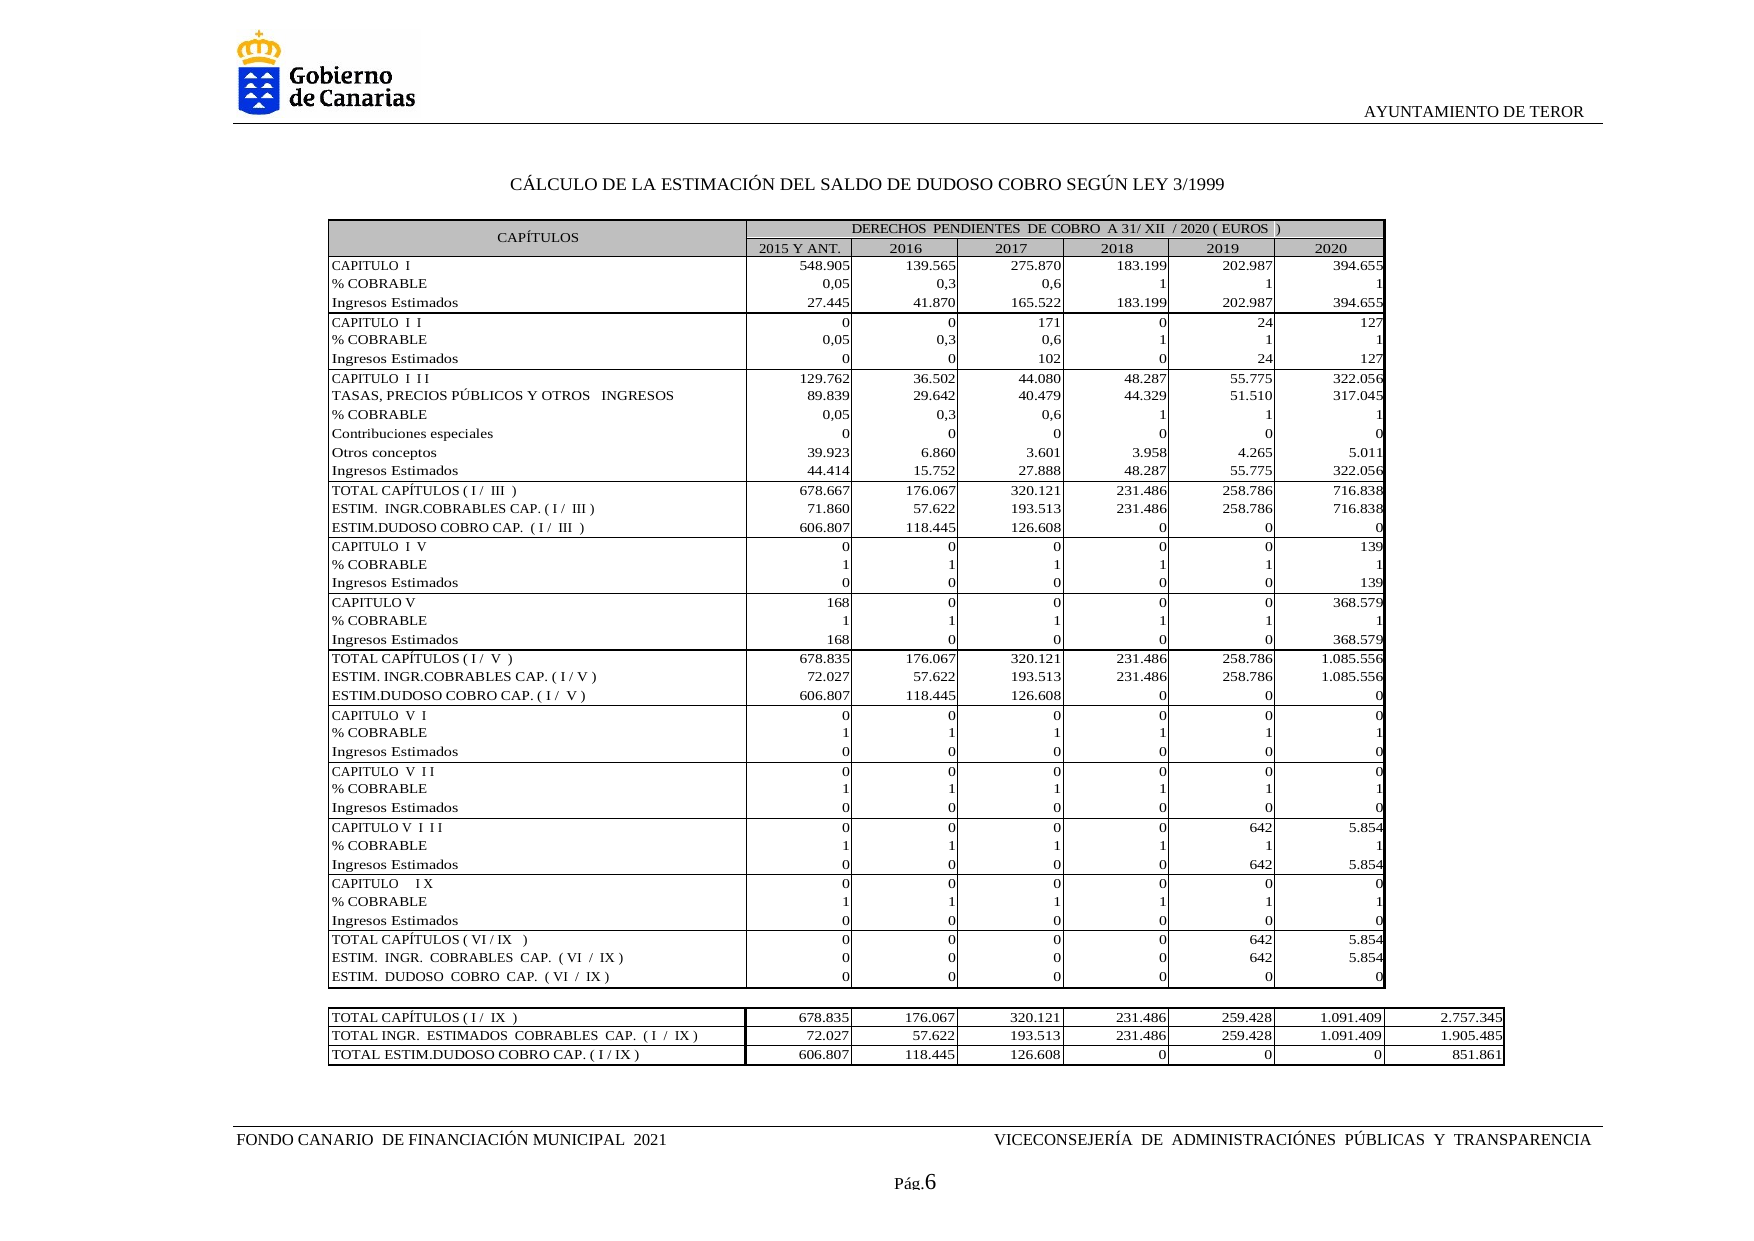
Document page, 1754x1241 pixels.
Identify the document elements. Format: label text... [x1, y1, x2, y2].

table_cell 129.762 [747, 370, 851, 387]
table_cell 275.870 [958, 257, 1063, 274]
table_cell 72.027 [747, 1027, 851, 1045]
table_cell 1 [1169, 836, 1274, 855]
table_cell 642 [1169, 855, 1274, 874]
table_cell 0,3 [852, 331, 957, 349]
table_cell 0 [958, 706, 1063, 724]
table_cell 0 [747, 349, 851, 368]
table_cell 1 [1275, 275, 1383, 293]
table_cell 1 [1275, 724, 1383, 742]
table_cell 0 [1064, 424, 1168, 443]
table_cell 0 [1064, 1046, 1168, 1064]
table_cell 322.056 [1275, 462, 1383, 481]
table_cell 0 [852, 819, 957, 836]
table_cell 231.486 [1064, 668, 1168, 686]
table_cell % COBRABLE [329, 555, 746, 574]
table_cell 202.987 [1169, 257, 1274, 274]
table_cell 2020 [1275, 239, 1383, 256]
text CÁLCULO DE LA ESTIMACIÓN DEL SALDO DE DUDOSO COBRO SEGÚN LEY 3/1999 [510, 174, 1614, 194]
table_cell 0 [1275, 763, 1383, 780]
table_cell 1 [1064, 555, 1168, 574]
table_cell 258.786 [1169, 651, 1274, 668]
table_cell CAPITULO I [329, 257, 746, 274]
table_cell 0 [1169, 875, 1274, 892]
table_cell 258.786 [1169, 668, 1274, 686]
table_cell 1 [1275, 405, 1383, 424]
table_cell 1 [852, 724, 957, 742]
table_cell 258.786 [1169, 499, 1274, 518]
table_cell 0 [747, 314, 851, 331]
table_cell 0 [1064, 855, 1168, 874]
table_cell 55.775 [1169, 462, 1274, 481]
table_cell 44.414 [747, 462, 851, 481]
table_cell CAPITULO V I I [329, 763, 746, 780]
table_cell 0 [958, 799, 1063, 818]
table_cell ESTIM. INGR. COBRABLES CAP. ( VI / IX ) [329, 949, 746, 967]
table_cell TOTAL ESTIM.DUDOSO COBRO CAP. ( I / IX ) [329, 1046, 744, 1064]
table_cell 0 [1275, 968, 1383, 987]
table_cell Ingresos Estimados [329, 911, 746, 930]
table_cell 0 [958, 819, 1063, 836]
table_cell 57.622 [852, 668, 957, 686]
table_cell % COBRABLE [329, 331, 746, 349]
table_cell 606.807 [747, 518, 851, 537]
table_cell 183.199 [1064, 257, 1168, 274]
table_cell 0,6 [958, 331, 1063, 349]
table_cell 0 [1169, 763, 1274, 780]
table_cell 2016 [852, 239, 957, 256]
table_cell 0 [1275, 686, 1383, 705]
table_cell 0 [1064, 686, 1168, 705]
table_cell 5.854 [1275, 855, 1383, 874]
table_cell 548.905 [747, 257, 851, 274]
table_cell 0 [852, 594, 957, 611]
table_cell 0 [852, 349, 957, 368]
table_cell TOTAL INGR. ESTIMADOS COBRABLES CAP. ( I / IX ) [329, 1027, 744, 1045]
table_cell 165.522 [958, 293, 1063, 312]
table_cell Otros conceptos [329, 443, 746, 462]
table_cell 0 [958, 968, 1063, 987]
table_cell 1.091.409 [1275, 1027, 1384, 1045]
table_cell 394.655 [1275, 257, 1383, 274]
table_header ) [1275, 221, 1383, 237]
table_cell 606.807 [747, 686, 851, 705]
table_cell 0 [1064, 819, 1168, 836]
table_cell 0 [1169, 686, 1274, 705]
table_cell 0 [852, 743, 957, 762]
table_cell % COBRABLE [329, 724, 746, 742]
table_cell 0 [1064, 968, 1168, 987]
table_header 176.067 [852, 1009, 957, 1026]
table_cell 642 [1169, 819, 1274, 836]
table_cell Ingresos Estimados [329, 743, 746, 762]
table_cell 0 [958, 743, 1063, 762]
table_cell 0 [1064, 799, 1168, 818]
table_cell 1 [747, 836, 851, 855]
table_cell 126.608 [958, 518, 1063, 537]
table_cell 0 [852, 799, 957, 818]
table_cell 0 [1064, 314, 1168, 331]
table_cell 0 [747, 574, 851, 593]
table_cell 1 [1275, 836, 1383, 855]
table_cell 0 [747, 875, 851, 892]
table_cell 2015 Y ANT. [747, 239, 851, 256]
table_cell 1 [958, 836, 1063, 855]
table_cell 0 [1169, 706, 1274, 724]
table_cell 0 [1169, 799, 1274, 818]
table_cell 57.622 [852, 499, 957, 518]
table_cell ESTIM.DUDOSO COBRO CAP. ( I / V ) [329, 686, 746, 705]
table_cell 27.445 [747, 293, 851, 312]
table_cell 1 [1275, 780, 1383, 798]
table_cell 0,3 [852, 275, 957, 293]
table_cell CAPITULO V [329, 594, 746, 611]
table_cell 1 [1169, 405, 1274, 424]
table_cell 1 [852, 780, 957, 798]
table_cell 72.027 [747, 668, 851, 686]
table_cell 642 [1169, 949, 1274, 967]
table_cell 0 [1275, 1046, 1384, 1064]
table_cell 1 [1169, 611, 1274, 630]
table_cell 139 [1275, 538, 1383, 555]
table_cell 0 [852, 574, 957, 593]
table_cell 0,05 [747, 331, 851, 349]
table_cell 0 [958, 574, 1063, 593]
table_cell 0 [1275, 424, 1383, 443]
table_cell 1 [1064, 724, 1168, 742]
table_cell TOTAL CAPÍTULOS ( I / V ) [329, 651, 746, 668]
table_cell Ingresos Estimados [329, 293, 746, 312]
table_cell 1 [1275, 555, 1383, 574]
table_cell 394.655 [1275, 293, 1383, 312]
table_cell 231.486 [1064, 1027, 1168, 1045]
table_cell 1 [747, 724, 851, 742]
table_cell 55.775 [1169, 370, 1274, 387]
table_header 678.835 [747, 1009, 851, 1026]
table_cell 0 [958, 763, 1063, 780]
table_cell 0 [852, 875, 957, 892]
table_cell CAPITULO V I [329, 706, 746, 724]
table_cell 0 [958, 538, 1063, 555]
table_cell 1 [852, 555, 957, 574]
table_cell 176.067 [852, 651, 957, 668]
table_cell 0 [958, 931, 1063, 949]
table_cell 0 [747, 968, 851, 987]
table_cell 0,6 [958, 275, 1063, 293]
table_cell 1.085.556 [1275, 668, 1383, 686]
table_cell 5.854 [1275, 819, 1383, 836]
table_cell 1 [1169, 724, 1274, 742]
table_cell Ingresos Estimados [329, 349, 746, 368]
table_cell 0 [1064, 875, 1168, 892]
table_cell 1 [958, 724, 1063, 742]
table_cell 0 [1169, 911, 1274, 930]
table_cell 1 [958, 892, 1063, 911]
table_cell 126.608 [958, 686, 1063, 705]
table_cell 1 [1169, 555, 1274, 574]
table_cell 320.121 [958, 651, 1063, 668]
table_cell 258.786 [1169, 482, 1274, 499]
table_cell 1 [1064, 611, 1168, 630]
table_cell CAPITULO I I [329, 314, 746, 331]
table_header 320.121 [958, 1009, 1063, 1026]
table_cell 678.835 [747, 651, 851, 668]
table_cell Ingresos Estimados [329, 574, 746, 593]
table_cell 0 [1064, 949, 1168, 967]
table_cell ESTIM. INGR.COBRABLES CAP. ( I / V ) [329, 668, 746, 686]
table_cell 0 [747, 931, 851, 949]
table_cell 1 [1169, 780, 1274, 798]
table_header TOTAL CAPÍTULOS ( I / IX ) [329, 1009, 744, 1026]
table_cell 0 [1169, 968, 1274, 987]
table_cell 0 [747, 424, 851, 443]
table_cell 193.513 [958, 1027, 1063, 1045]
table_cell 44.080 [958, 370, 1063, 387]
table_cell 193.513 [958, 499, 1063, 518]
table_cell 0 [1169, 574, 1274, 593]
table_cell % COBRABLE [329, 405, 746, 424]
table_cell 1 [1064, 331, 1168, 349]
table_cell 48.287 [1064, 462, 1168, 481]
table_cell 1 [1169, 275, 1274, 293]
table_cell 139 [1275, 574, 1383, 593]
table_cell 851.861 [1385, 1046, 1503, 1064]
table_cell 0 [1275, 743, 1383, 762]
table_cell 1 [1275, 892, 1383, 911]
table_cell 0 [1169, 538, 1274, 555]
table_cell 24 [1169, 349, 1274, 368]
table_cell 0 [1064, 574, 1168, 593]
table_cell 0 [747, 911, 851, 930]
table_cell 4.265 [1169, 443, 1274, 462]
table_cell TASAS, PRECIOS PÚBLICOS Y OTROS INGRESOS [329, 387, 746, 405]
table_cell 0 [1064, 630, 1168, 649]
table_cell 2019 [1169, 239, 1274, 256]
table_header DERECHOS PENDIENTES DE COBRO A 31/ XII / 2020 ( EUROS [747, 221, 1274, 237]
table_cell 126.608 [958, 1046, 1063, 1064]
table_cell 0 [852, 706, 957, 724]
table_cell 1 [1275, 331, 1383, 349]
table_cell 57.622 [852, 1027, 957, 1045]
table_cell 0 [747, 949, 851, 967]
table_cell 0 [1275, 911, 1383, 930]
table_cell 1 [747, 555, 851, 574]
table_cell 368.579 [1275, 630, 1383, 649]
table_cell ESTIM. INGR.COBRABLES CAP. ( I / III ) [329, 499, 746, 518]
table_cell 51.510 [1169, 387, 1274, 405]
table_cell 71.860 [747, 499, 851, 518]
table_cell 1 [1064, 892, 1168, 911]
table_header 2.757.345 [1385, 1009, 1503, 1026]
table_cell 0 [747, 706, 851, 724]
table_cell 0 [852, 763, 957, 780]
table_cell 2018 [1064, 239, 1168, 256]
table_cell 0 [852, 314, 957, 331]
table_cell 176.067 [852, 482, 957, 499]
table_cell 202.987 [1169, 293, 1274, 312]
table_cell 0 [747, 743, 851, 762]
table_cell 89.839 [747, 387, 851, 405]
table_cell 3.958 [1064, 443, 1168, 462]
table_cell 1 [747, 780, 851, 798]
table_cell 606.807 [747, 1046, 851, 1064]
table_cell 0,3 [852, 405, 957, 424]
table_cell 1 [1169, 892, 1274, 911]
table_cell 0 [1169, 594, 1274, 611]
table_cell 24 [1169, 314, 1274, 331]
table_cell 2017 [958, 239, 1063, 256]
table_header 259.428 [1169, 1009, 1274, 1026]
table_cell 0 [852, 949, 957, 967]
table_cell 36.502 [852, 370, 957, 387]
table_cell 0 [747, 538, 851, 555]
table_cell CAPITULO V I I I [329, 819, 746, 836]
table_cell 1 [747, 892, 851, 911]
table_cell 0 [958, 875, 1063, 892]
table_cell 0 [958, 949, 1063, 967]
table_cell 0 [1169, 424, 1274, 443]
table_cell 5.011 [1275, 443, 1383, 462]
table_cell 3.601 [958, 443, 1063, 462]
table_cell 642 [1169, 931, 1274, 949]
table_cell 0 [747, 799, 851, 818]
table_cell 1 [747, 611, 851, 630]
table_cell % COBRABLE [329, 836, 746, 855]
table_cell 0 [1275, 875, 1383, 892]
table_cell 0,05 [747, 405, 851, 424]
table_cell 1 [958, 611, 1063, 630]
table_cell 27.888 [958, 462, 1063, 481]
table_cell 0 [852, 931, 957, 949]
table_cell 231.486 [1064, 651, 1168, 668]
table_cell 1 [1064, 405, 1168, 424]
table_cell 0 [1169, 743, 1274, 762]
table_cell Ingresos Estimados [329, 630, 746, 649]
table_cell 127 [1275, 314, 1383, 331]
table_cell 127 [1275, 349, 1383, 368]
table_cell 1 [958, 555, 1063, 574]
table_cell 0 [1169, 630, 1274, 649]
table_cell 5.854 [1275, 931, 1383, 949]
table_cell Ingresos Estimados [329, 855, 746, 874]
table_cell 231.486 [1064, 482, 1168, 499]
table_cell 0 [1064, 743, 1168, 762]
table_cell 0 [1275, 799, 1383, 818]
table_cell 0 [852, 630, 957, 649]
table_cell 6.860 [852, 443, 957, 462]
table_cell Ingresos Estimados [329, 799, 746, 818]
table_cell 1 [852, 611, 957, 630]
table_cell 1 [1169, 331, 1274, 349]
table_cell 48.287 [1064, 370, 1168, 387]
table_cell 0 [1064, 763, 1168, 780]
table_cell 1 [852, 892, 957, 911]
table_cell 40.479 [958, 387, 1063, 405]
table_cell 0 [1169, 1046, 1274, 1064]
table_cell ESTIM.DUDOSO COBRO CAP. ( I / III ) [329, 518, 746, 537]
table_cell 29.642 [852, 387, 957, 405]
table_cell 41.870 [852, 293, 957, 312]
table_cell 0 [852, 424, 957, 443]
table_cell 0 [1064, 931, 1168, 949]
table_cell 0 [958, 594, 1063, 611]
table_cell 716.838 [1275, 482, 1383, 499]
table_header 231.486 [1064, 1009, 1168, 1026]
table_cell 0 [958, 630, 1063, 649]
table_cell 0 [1169, 518, 1274, 537]
table_cell Contribuciones especiales [329, 424, 746, 443]
table_cell Ingresos Estimados [329, 462, 746, 481]
table_cell 0 [1275, 518, 1383, 537]
table_cell 0 [852, 911, 957, 930]
table_cell 368.579 [1275, 594, 1383, 611]
table_cell 1 [958, 780, 1063, 798]
table_cell 0 [1275, 706, 1383, 724]
table_cell 1 [1064, 780, 1168, 798]
table_cell 231.486 [1064, 499, 1168, 518]
table_cell 168 [747, 630, 851, 649]
table_cell 44.329 [1064, 387, 1168, 405]
table_cell 118.445 [852, 686, 957, 705]
table_header CAPÍTULOS [329, 221, 746, 256]
table_cell 0 [958, 911, 1063, 930]
table_cell 183.199 [1064, 293, 1168, 312]
table_cell 39.923 [747, 443, 851, 462]
table_cell 102 [958, 349, 1063, 368]
table_cell 0,6 [958, 405, 1063, 424]
table_cell 1 [1275, 611, 1383, 630]
table_cell TOTAL CAPÍTULOS ( I / III ) [329, 482, 746, 499]
table_cell 259.428 [1169, 1027, 1274, 1045]
table_cell 118.445 [852, 1046, 957, 1064]
table_cell CAPITULO I X [329, 875, 746, 892]
table_cell 0 [1064, 538, 1168, 555]
table_cell 0 [958, 424, 1063, 443]
table_cell % COBRABLE [329, 275, 746, 293]
table_cell 322.056 [1275, 370, 1383, 387]
table_cell 0 [1064, 706, 1168, 724]
table_cell 0 [747, 763, 851, 780]
table_cell 0 [958, 855, 1063, 874]
table_cell 0 [747, 819, 851, 836]
table_cell 168 [747, 594, 851, 611]
table_cell 118.445 [852, 518, 957, 537]
table_cell 1.905.485 [1385, 1027, 1503, 1045]
picture [236, 29, 422, 118]
table_cell 0 [852, 855, 957, 874]
table_cell 0 [852, 968, 957, 987]
table_cell TOTAL CAPÍTULOS ( VI / IX ) [329, 931, 746, 949]
table_cell 317.045 [1275, 387, 1383, 405]
table_cell % COBRABLE [329, 780, 746, 798]
table_cell 678.667 [747, 482, 851, 499]
table_cell 0 [1064, 518, 1168, 537]
table_cell 5.854 [1275, 949, 1383, 967]
table_cell % COBRABLE [329, 892, 746, 911]
table_header 1.091.409 [1275, 1009, 1384, 1026]
table_cell % COBRABLE [329, 611, 746, 630]
table_cell 716.838 [1275, 499, 1383, 518]
table_cell 1 [1064, 836, 1168, 855]
table_cell CAPITULO I V [329, 538, 746, 555]
table_cell 193.513 [958, 668, 1063, 686]
table_cell 0 [852, 538, 957, 555]
table_cell CAPITULO I I I [329, 370, 746, 387]
table_cell 0 [747, 855, 851, 874]
table_cell 171 [958, 314, 1063, 331]
table_cell 1 [1064, 275, 1168, 293]
table_cell 0 [1064, 911, 1168, 930]
table_cell 0,05 [747, 275, 851, 293]
table_cell 0 [1064, 594, 1168, 611]
table_cell 1 [852, 836, 957, 855]
table_cell 320.121 [958, 482, 1063, 499]
table_cell ESTIM. DUDOSO COBRO CAP. ( VI / IX ) [329, 968, 746, 987]
table_cell 15.752 [852, 462, 957, 481]
table_cell 0 [1064, 349, 1168, 368]
table_cell 139.565 [852, 257, 957, 274]
table_cell 1.085.556 [1275, 651, 1383, 668]
